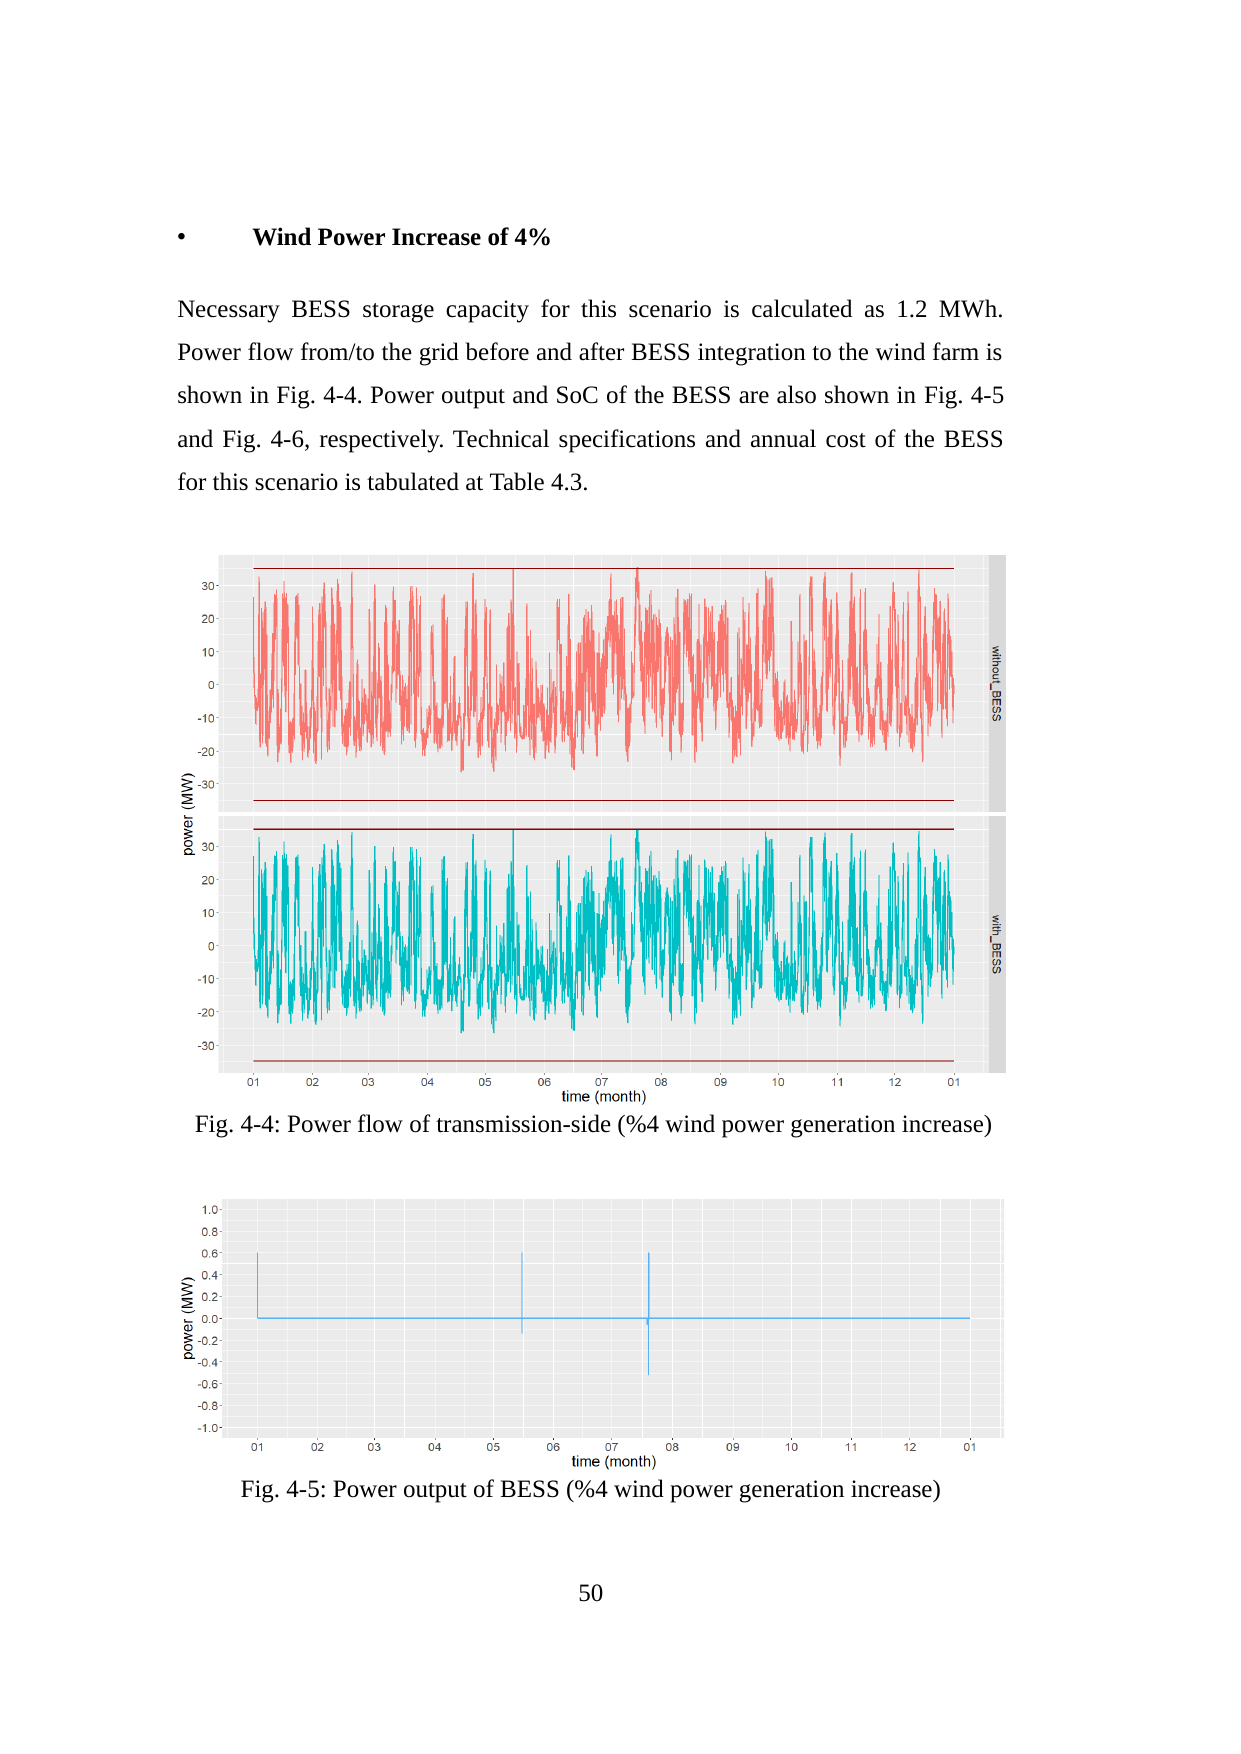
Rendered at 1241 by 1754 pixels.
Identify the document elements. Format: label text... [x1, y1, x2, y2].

picture [177, 552, 1010, 1107]
text Fig. 4-4: Power flow of transmission-side (%4 wind power generation increase) [177, 1107, 1009, 1138]
picture [177, 1194, 1005, 1472]
text Fig. 4-5: Power output of BESS (%4 wind power generation increase) [177, 1472, 1004, 1503]
text Necessary BESS storage capacity for this scenario is calculated as 1.2 MWh. Power flow from/to the grid before and after BESS integration to the wind farm is shown in Fig. 4-4. Power output and SoC of the BESS are also shown in Fig. 4-5 and Fig. 4-6, respectively. Technical specifications and annual cost of the BESS for this scenario is tabulated at Table 4.3. [177, 294, 1004, 496]
list Wind Power Increase of 4% [177, 222, 1004, 250]
